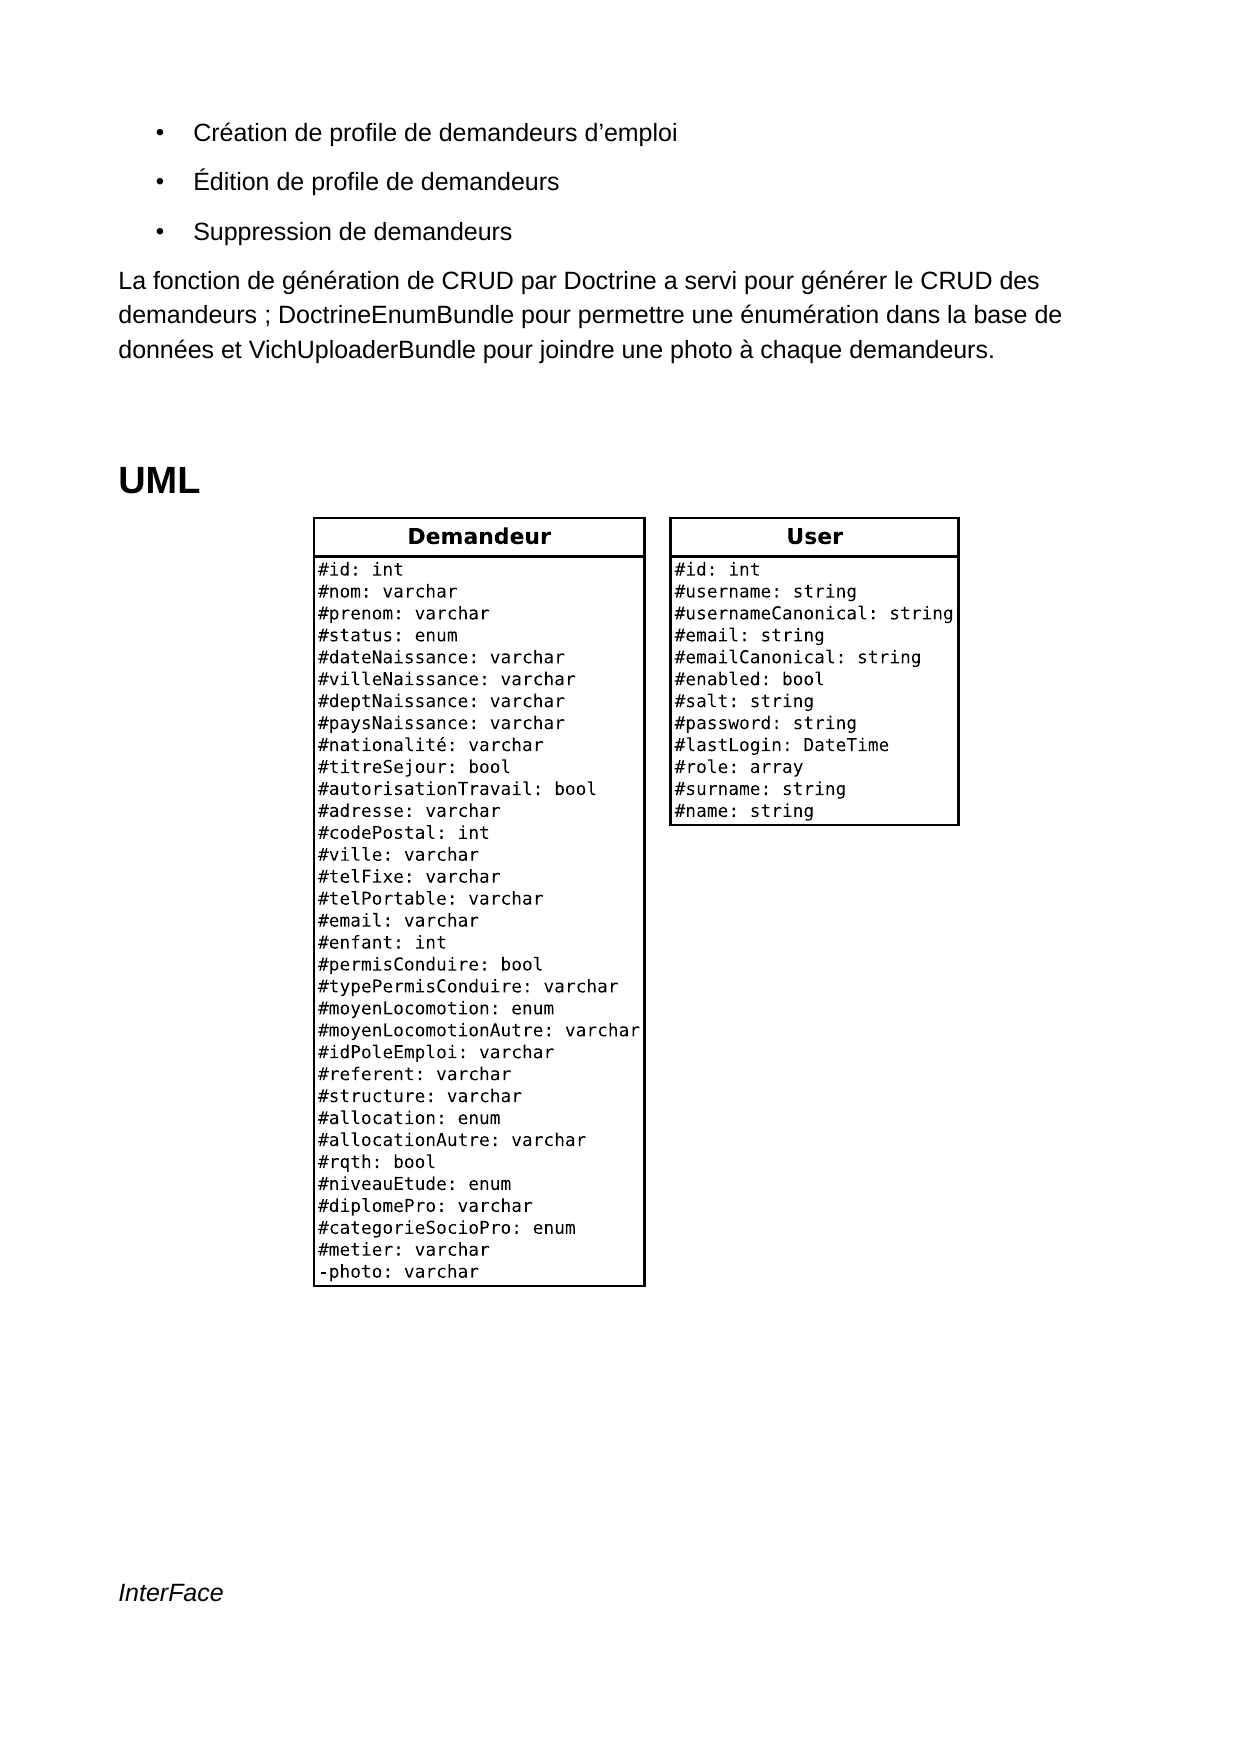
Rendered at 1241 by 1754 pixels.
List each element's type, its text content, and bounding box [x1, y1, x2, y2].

text La fonction de génération de CRUD par Doctrine a servi pour générer le CRUD des demandeurs ; DoctrineEnumBundle pour permettre une énumération dans la base de données et VichUploaderBundle pour joindre une photo à chaque demandeurs. [118, 266, 1122, 363]
list Suppression de demandeurs [156, 216, 1122, 245]
list Création de profile de demandeurs d’emploi [156, 118, 1122, 147]
subtitle UML [118, 458, 1122, 501]
list Édition de profile de demandeurs [156, 167, 1122, 196]
